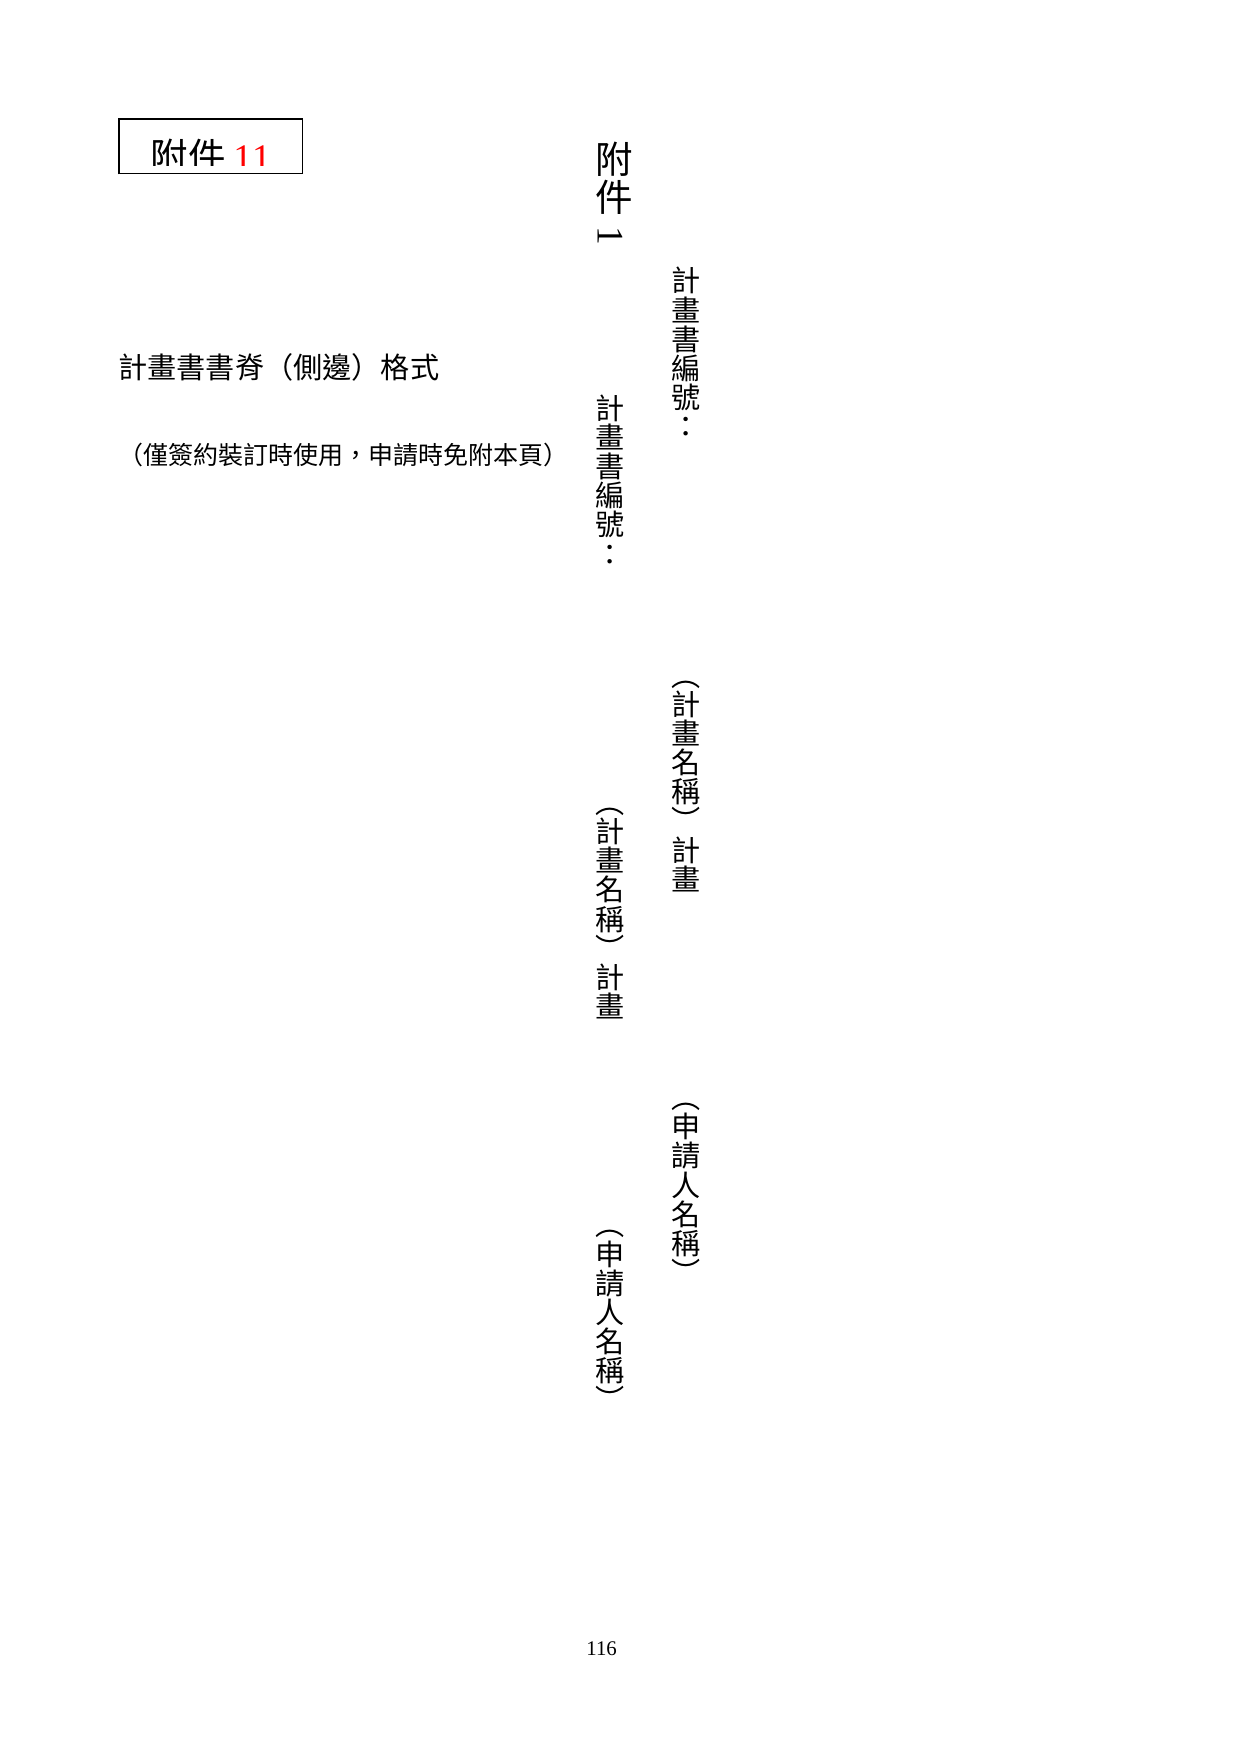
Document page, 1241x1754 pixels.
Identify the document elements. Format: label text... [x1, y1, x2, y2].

subtitle 附件11 [135, 127, 286, 165]
subtitle 計畫書書脊（側邊）格式 [118, 324, 1122, 387]
text （僅簽約裝訂時使用，申請時免附本頁） [118, 412, 1122, 474]
